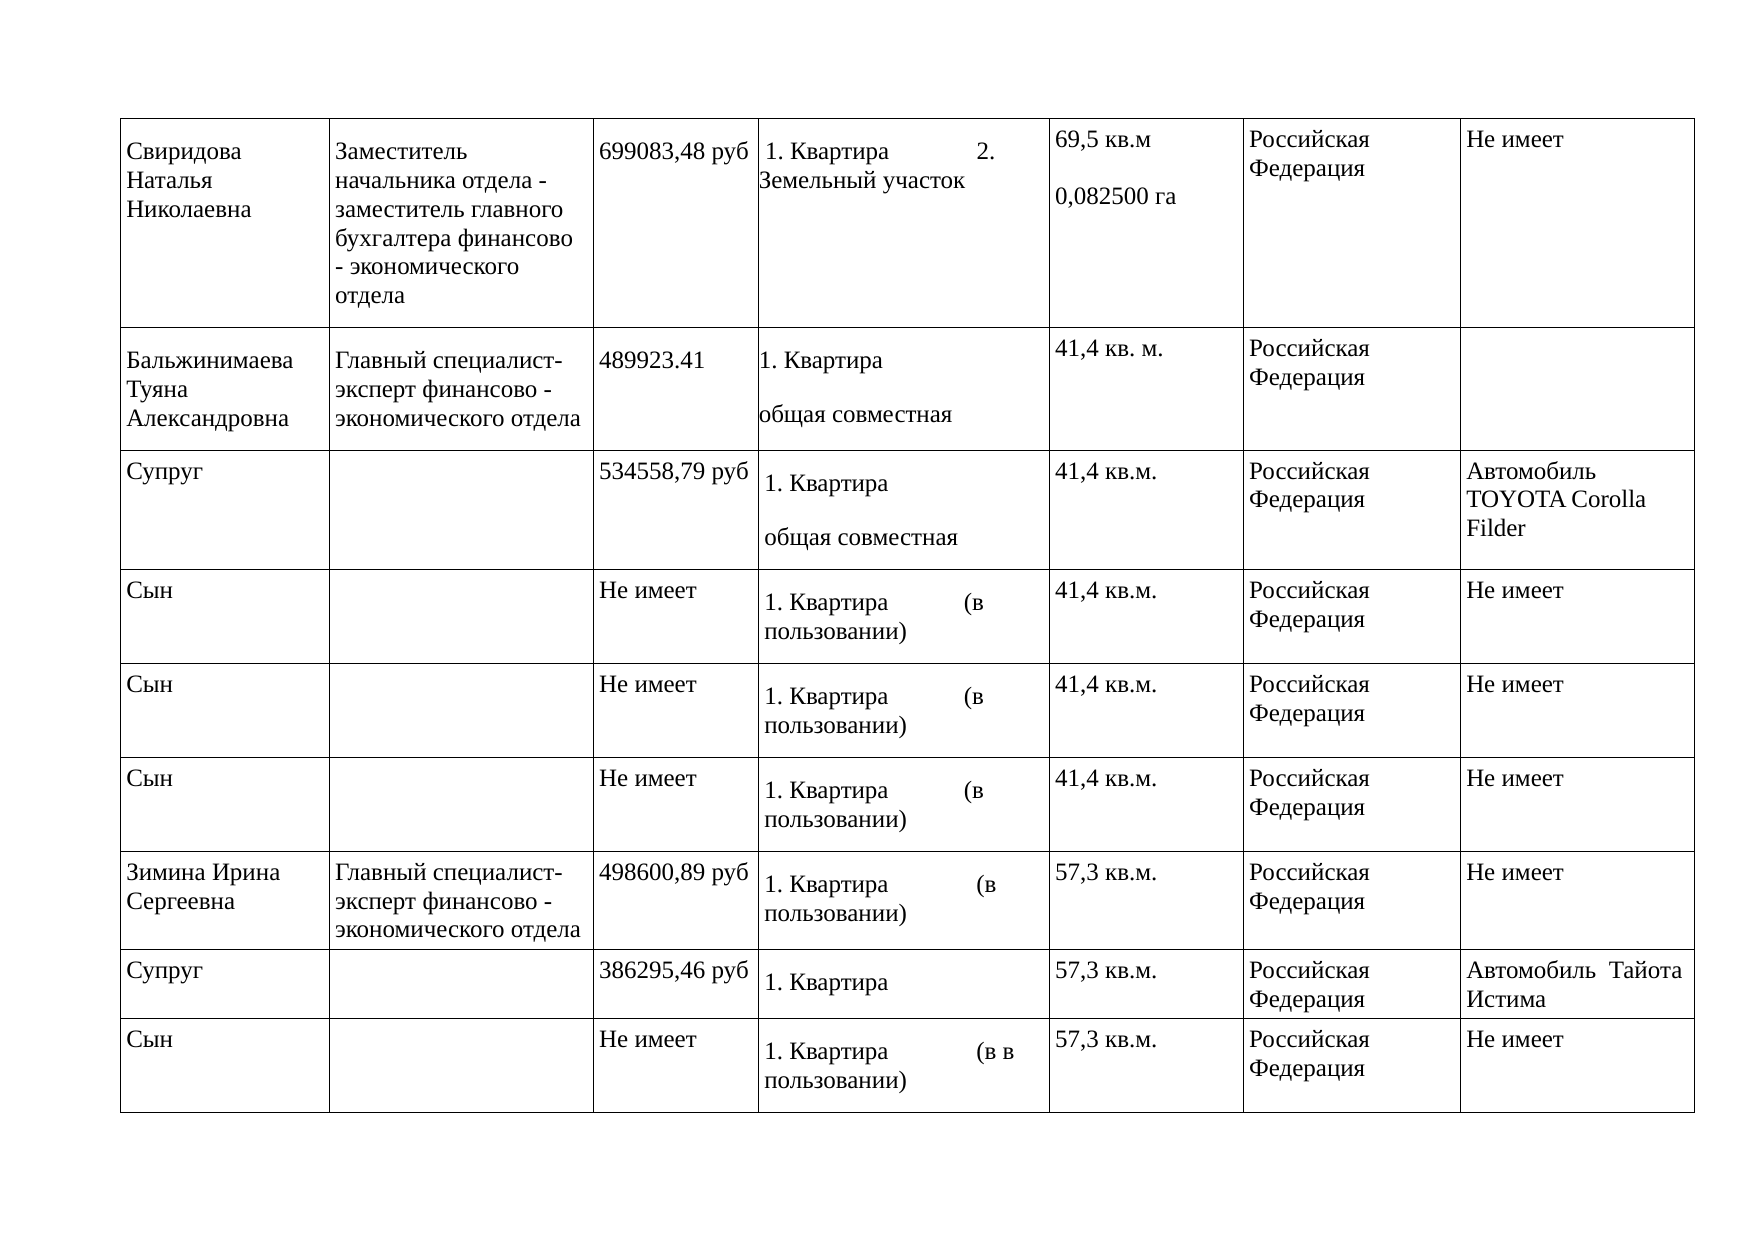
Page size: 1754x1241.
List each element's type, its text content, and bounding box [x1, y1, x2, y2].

table_cell Не имеет [1461, 758, 1694, 851]
table_cell Российская Федерация [1244, 852, 1460, 949]
table_cell 57,3 кв.м. [1050, 852, 1243, 949]
table_cell 41,4 кв.м. [1050, 758, 1243, 851]
table_cell [330, 451, 593, 569]
table_cell 1. Квартира (в пользовании) [759, 758, 1049, 851]
table_cell Не имеет [1461, 664, 1694, 757]
table_cell Российская Федерация [1244, 451, 1460, 569]
table_cell 57,3 кв.м. [1050, 1019, 1243, 1112]
table_cell Не имеет [594, 758, 758, 851]
table_cell 1. Квартира общая совместная [759, 451, 1049, 569]
table_cell Не имеет [1461, 852, 1694, 949]
table_cell [330, 570, 593, 663]
table_cell Главный специалист-эксперт финансово - экономического отдела [330, 852, 593, 949]
table_cell 699083,48 руб [594, 119, 758, 327]
table_cell Российская Федерация [1244, 1019, 1460, 1112]
table_cell Не имеет [594, 1019, 758, 1112]
table_cell Не имеет [594, 664, 758, 757]
table_cell Российская Федерация [1244, 570, 1460, 663]
table_cell Автомобиль Тайота Истима [1461, 950, 1694, 1018]
table_cell 534558,79 руб [594, 451, 758, 569]
table_cell 69,5 кв.м 0,082500 га [1050, 119, 1243, 327]
table_cell 498600,89 руб [594, 852, 758, 949]
table_cell 41,4 кв.м. [1050, 451, 1243, 569]
table_cell Не имеет [1461, 1019, 1694, 1112]
table_cell Бальжинимаева Туяна Александровна [121, 328, 329, 450]
table_cell 1. Квартира общая совместная [759, 328, 1049, 450]
table_cell 41,4 кв. м. [1050, 328, 1243, 450]
table_cell Российская Федерация [1244, 758, 1460, 851]
table_cell Автомобиль TOYOTA Corolla Filder [1461, 451, 1694, 569]
table_cell Сын [121, 570, 329, 663]
table_cell Супруг [121, 451, 329, 569]
table_cell 489923,41 [594, 328, 758, 450]
table_cell [330, 1019, 593, 1112]
table_cell Сын [121, 664, 329, 757]
table_cell 1. Квартира (в пользовании) [759, 570, 1049, 663]
table_cell Главный специалист-эксперт финансово - экономического отдела [330, 328, 593, 450]
table_cell Зимина Ирина Сергеевна [121, 852, 329, 949]
table_cell Не имеет [594, 570, 758, 663]
table_cell Российская Федерация [1244, 950, 1460, 1018]
table_cell Заместитель начальника отдела - заместитель главного бухгалтера финансово - экономического отдела [330, 119, 593, 327]
table_cell 386295,46 руб [594, 950, 758, 1018]
table_cell [1461, 328, 1694, 450]
table_cell 1. Квартира (в пользовании) [759, 852, 1049, 949]
table_cell 57,3 кв.м. [1050, 950, 1243, 1018]
table_cell 1. Квартира (в в пользовании) [759, 1019, 1049, 1112]
table_cell Не имеет [1461, 570, 1694, 663]
table_cell [330, 950, 593, 1018]
table_cell 41,4 кв.м. [1050, 570, 1243, 663]
table_cell Сын [121, 758, 329, 851]
table_cell Российская Федерация [1244, 119, 1460, 327]
table_cell Сын [121, 1019, 329, 1112]
table_cell 41,4 кв.м. [1050, 664, 1243, 757]
table_cell Супруг [121, 950, 329, 1018]
table_cell 1. Квартира (в пользовании) [759, 664, 1049, 757]
table_cell Российская Федерация [1244, 664, 1460, 757]
table_cell [330, 664, 593, 757]
table_cell Свиридова Наталья Николаевна [121, 119, 329, 327]
table_cell Российская Федерация [1244, 328, 1460, 450]
table_cell 1. Квартира [759, 950, 1049, 1018]
table_cell 1. Квартира 2. Земельный участок [759, 119, 1049, 327]
table_cell Не имеет [1461, 119, 1694, 327]
table_cell [330, 758, 593, 851]
